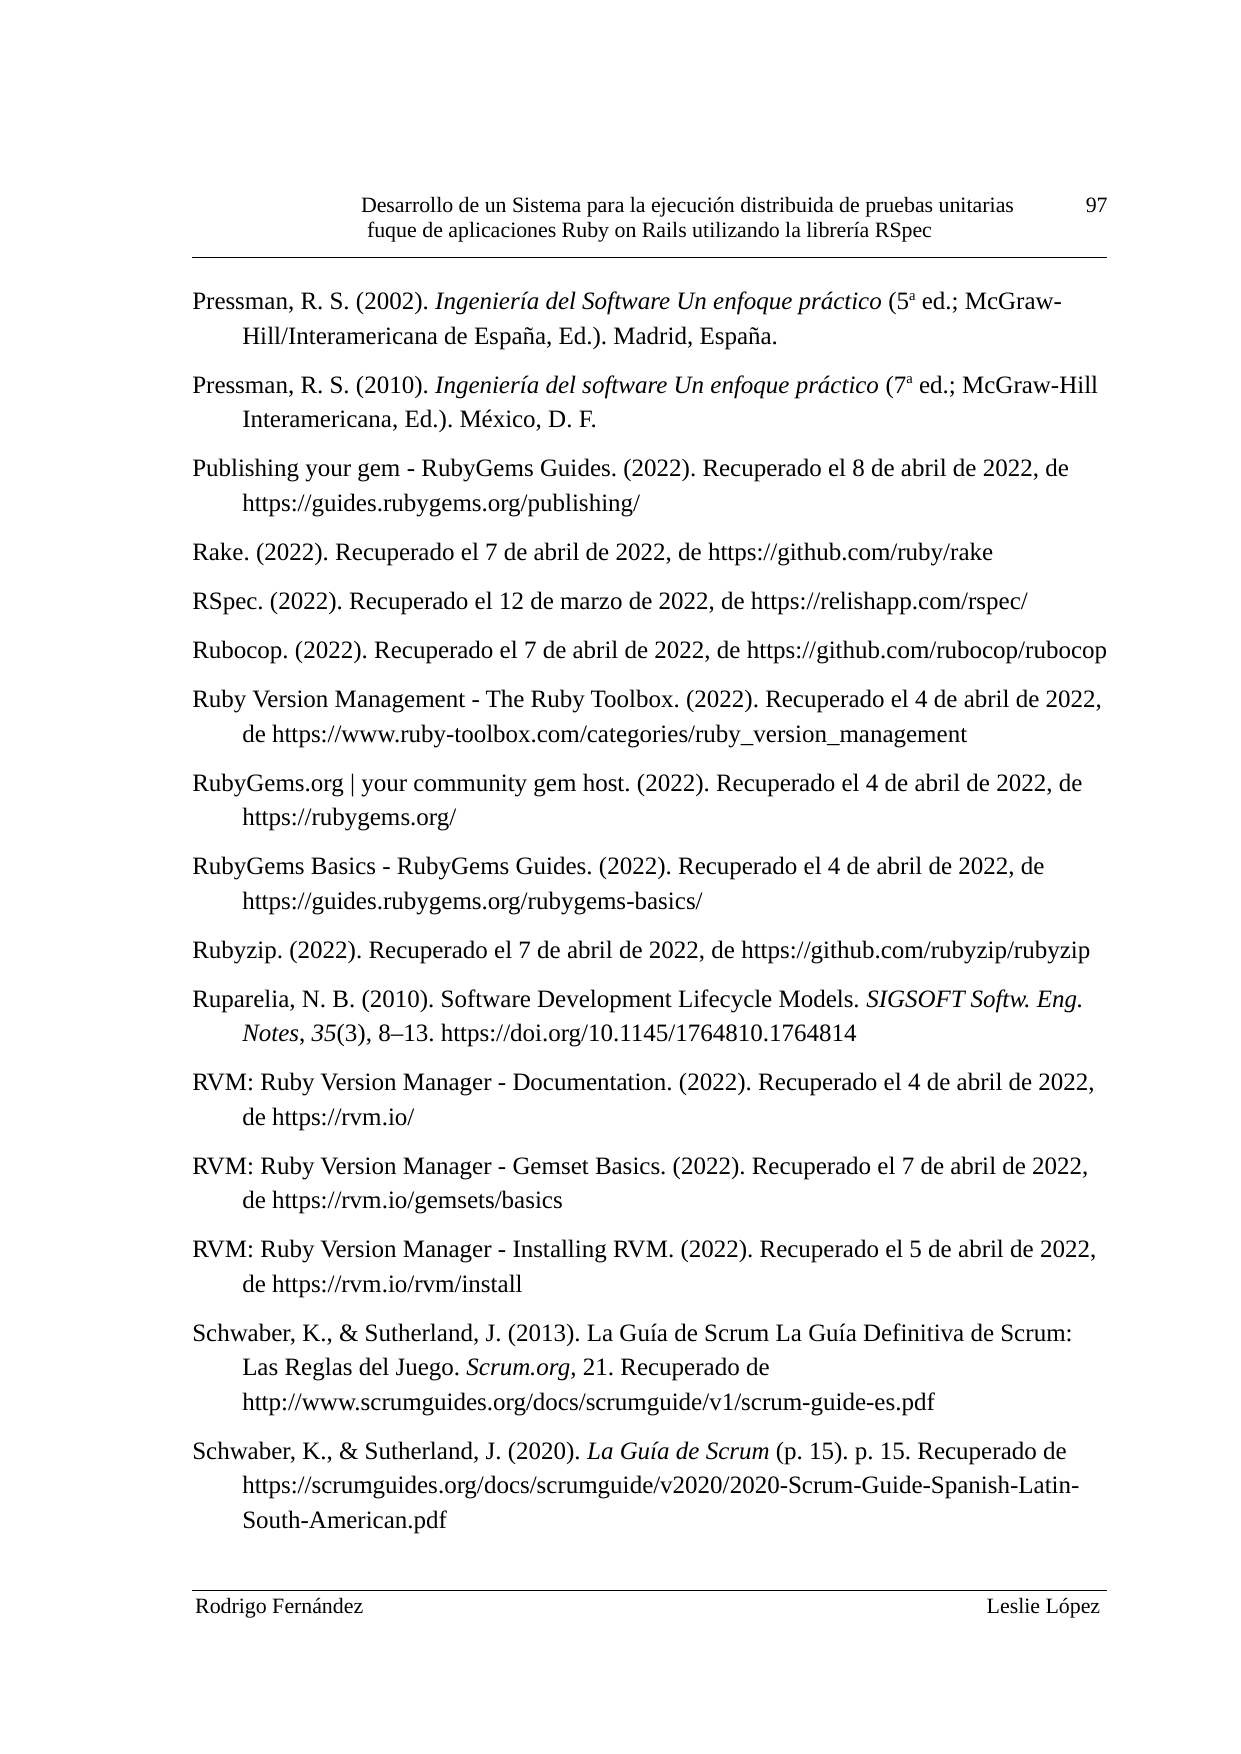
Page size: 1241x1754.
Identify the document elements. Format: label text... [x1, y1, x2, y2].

text Ruparelia, N. B. (2010). Software Development Lifecycle Models. SIGSOFT Softw. Eng. Notes, 35(3), 8–13. https://doi.org/10.1145/1764810.1764814 [192, 984, 1107, 1047]
text RubyGems Basics - RubyGems Guides. (2022). Recuperado el 4 de abril de 2022, de https://guides.rubygems.org/rubygems-basics/ [192, 851, 1107, 914]
text RSpec. (2022). Recuperado el 12 de marzo de 2022, de https://relishapp.com/rspec/ [192, 586, 1107, 615]
text RVM: Ruby Version Manager - Installing RVM. (2022). Recuperado el 5 de abril de 2022, de https://rvm.io/rvm/install [192, 1234, 1107, 1298]
text Pressman, R. S. (2002). Ingeniería del Software Un enfoque práctico (5a ed.; McGraw-Hill/Interamericana de España, Ed.). Madrid, España. [192, 286, 1107, 349]
text Rake. (2022). Recuperado el 7 de abril de 2022, de https://github.com/ruby/rake [192, 537, 1107, 566]
text Schwaber, K., & Sutherland, J. (2020). La Guía de Scrum (p. 15). p. 15. Recuperado de https://scrumguides.org/docs/scrumguide/v2020/2020-Scrum-Guide-Spanish-Latin-South-American.pdf [192, 1436, 1107, 1534]
text Rubyzip. (2022). Recuperado el 7 de abril de 2022, de https://github.com/rubyzip/rubyzip [192, 935, 1107, 963]
text Pressman, R. S. (2010). Ingeniería del software Un enfoque práctico (7a ed.; McGraw-Hill Interamericana, Ed.). México, D. F. [192, 370, 1107, 433]
text RVM: Ruby Version Manager - Documentation. (2022). Recuperado el 4 de abril de 2022, de https://rvm.io/ [192, 1067, 1107, 1131]
text RubyGems.org | your community gem host. (2022). Recuperado el 4 de abril de 2022, de https://rubygems.org/ [192, 768, 1107, 831]
text Ruby Version Management - The Ruby Toolbox. (2022). Recuperado el 4 de abril de 2022, de https://www.ruby-toolbox.com/categories/ruby_version_management [192, 684, 1107, 747]
text Rubocop. (2022). Recuperado el 7 de abril de 2022, de https://github.com/rubocop/rubocop [192, 635, 1107, 664]
text Publishing your gem - RubyGems Guides. (2022). Recuperado el 8 de abril de 2022, de https://guides.rubygems.org/publishing/ [192, 453, 1107, 517]
text Schwaber, K., & Sutherland, J. (2013). La Guía de Scrum La Guía Definitiva de Scrum: Las Reglas del Juego. Scrum.org, 21. Recuperado de http://www.scrumguides.org/docs/scrumguide/v1/scrum-guide-es.pdf [192, 1318, 1107, 1416]
text RVM: Ruby Version Manager - Gemset Basics. (2022). Recuperado el 7 de abril de 2022, de https://rvm.io/gemsets/basics [192, 1151, 1107, 1214]
